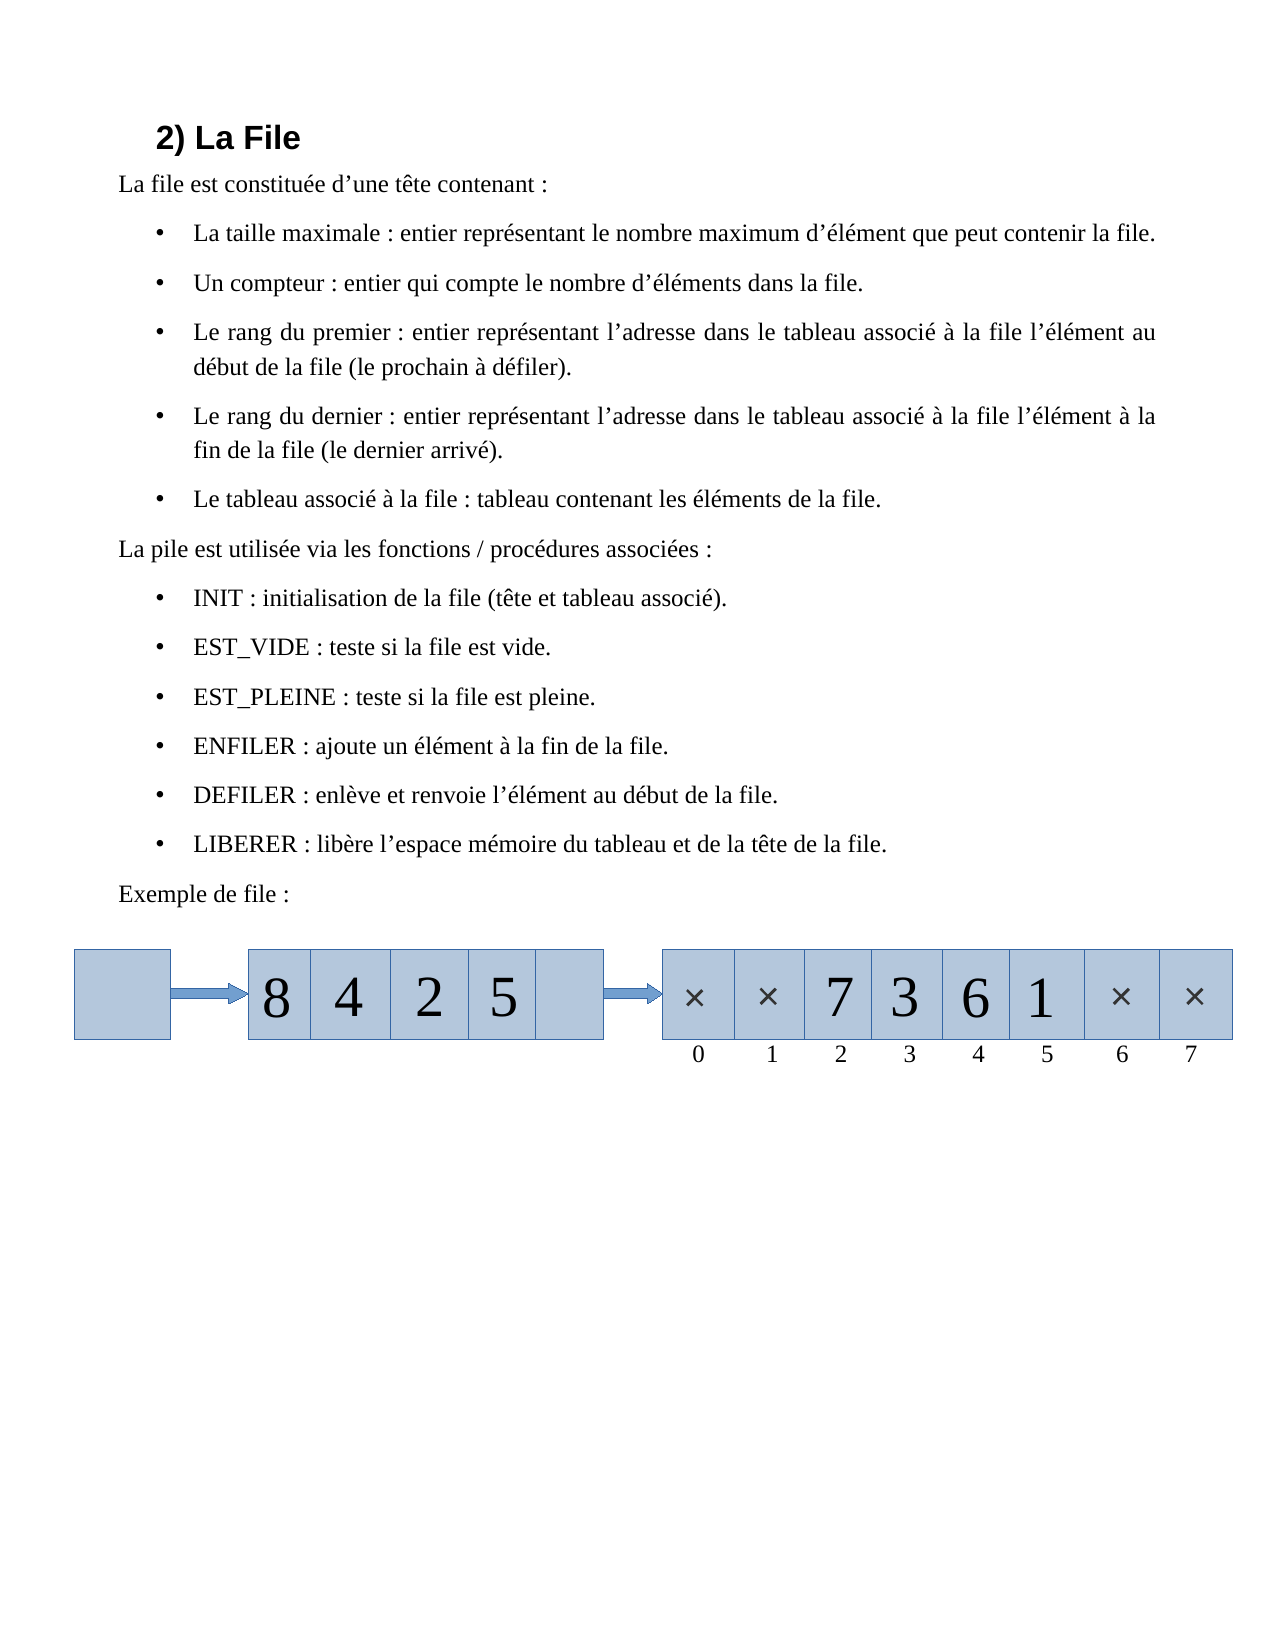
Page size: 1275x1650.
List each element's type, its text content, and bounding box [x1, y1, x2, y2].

list La taille maximale : entier représentant le nombre maximum d’élément que peut contenir la file. [156, 218, 1157, 247]
list Le rang du dernier : entier représentant l’adresse dans le tableau associé à la file l’élément à la fin de la file (le dernier arrivé). [156, 401, 1157, 464]
list LIBERER : libère l’espace mémoire du tableau et de la tête de la file. [156, 829, 1157, 858]
text Exemple de file : [118, 879, 1157, 907]
subtitle 2) La File [156, 118, 1157, 157]
list DEFILER : enlève et renvoie l’élément au début de la file. [156, 780, 1157, 809]
list INIT : initialisation de la file (tête et tableau associé). [156, 583, 1157, 612]
list Le rang du premier : entier représentant l’adresse dans le tableau associé à la file l’élément au début de la file (le prochain à défiler). [156, 317, 1157, 380]
list ENFILER : ajoute un élément à la fin de la file. [156, 731, 1157, 760]
list Le tableau associé à la file : tableau contenant les éléments de la file. [156, 484, 1157, 513]
text La file est constituée d’une tête contenant : [118, 169, 1157, 198]
list Un compteur : entier qui compte le nombre d’éléments dans la file. [156, 268, 1157, 297]
text La pile est utilisée via les fonctions / procédures associées : [118, 534, 1157, 563]
list EST_PLEINE : teste si la file est pleine. [156, 682, 1157, 710]
list EST_VIDE : teste si la file est vide. [156, 632, 1157, 661]
